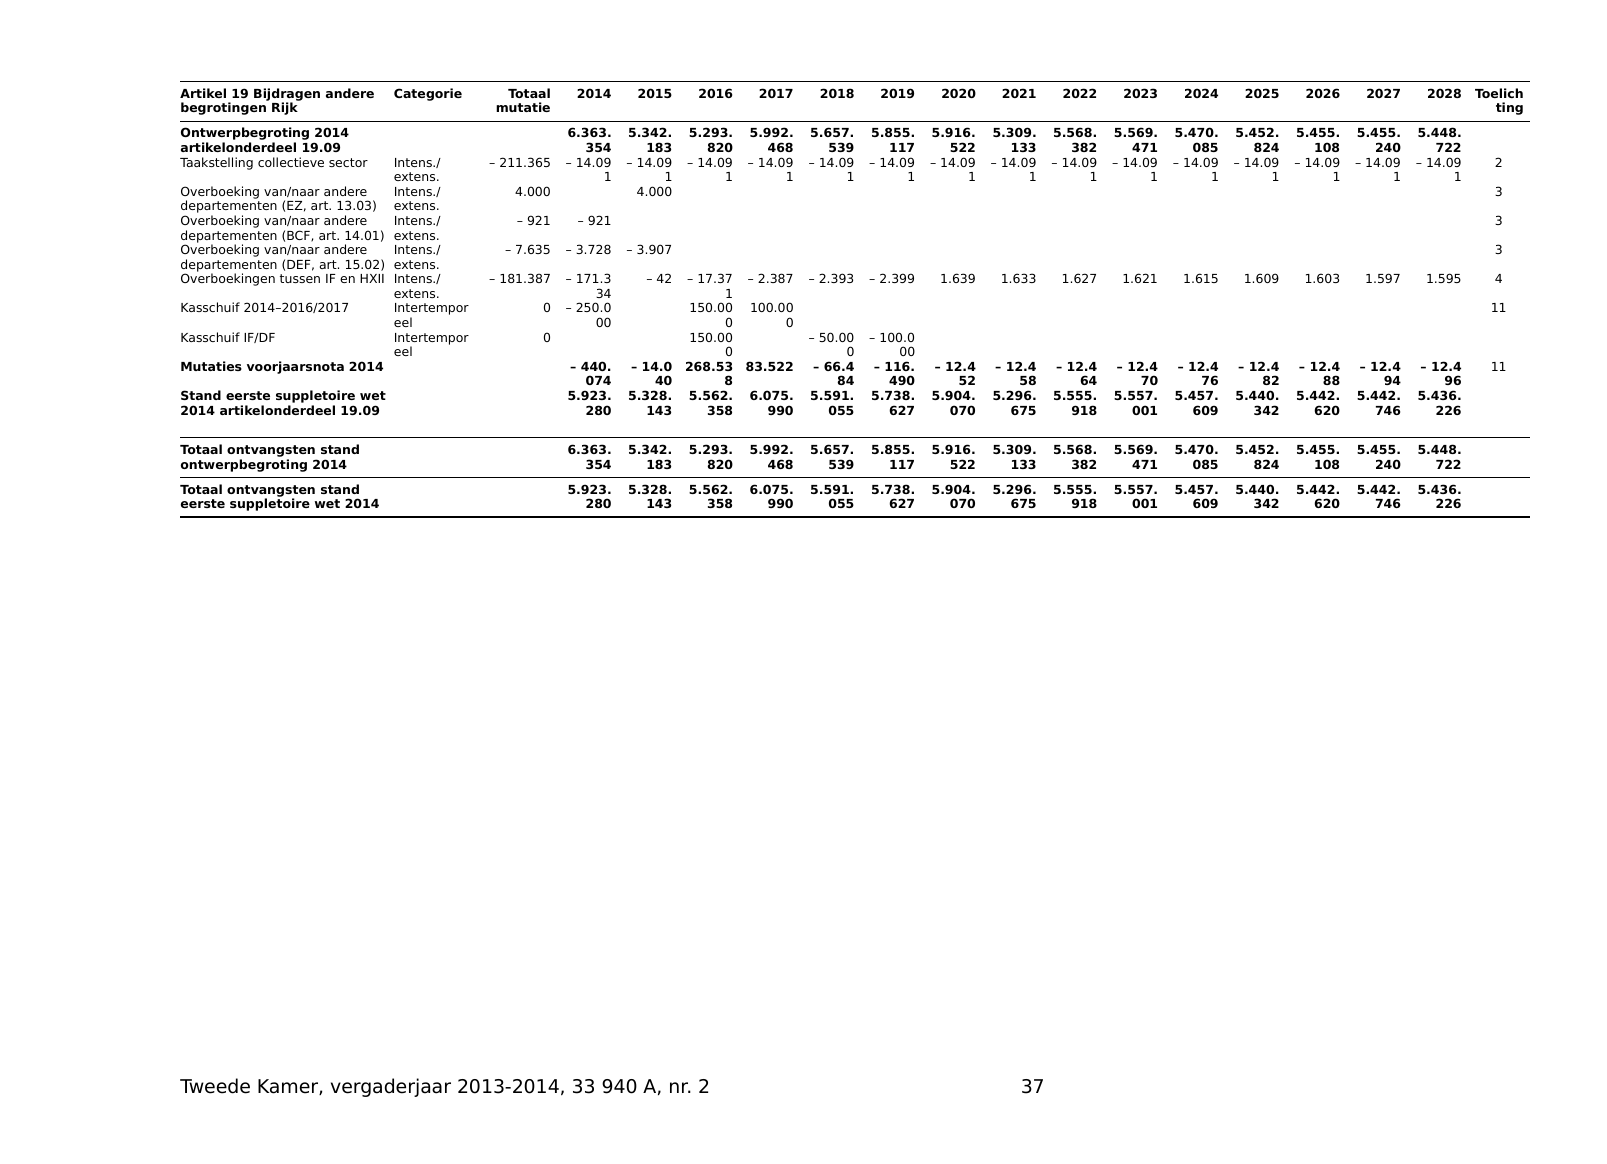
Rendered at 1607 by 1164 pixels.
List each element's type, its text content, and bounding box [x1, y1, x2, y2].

table_cell [921, 418, 982, 437]
table_cell [982, 243, 1042, 272]
table_cell [921, 214, 982, 243]
table_cell [739, 185, 799, 214]
table_cell – 14.091 [1346, 155, 1407, 184]
table_cell 5.855.117 [860, 122, 921, 155]
table_cell [479, 478, 557, 516]
table_cell 5.657.539 [799, 438, 860, 477]
table_cell [739, 214, 799, 243]
table_cell [479, 360, 557, 389]
table_cell [1285, 243, 1346, 272]
table_cell 5.591.055 [799, 478, 860, 516]
table_cell 5.657.539 [799, 122, 860, 155]
table_cell [1407, 330, 1467, 359]
table_cell [1346, 330, 1407, 359]
table_cell 5.442.620 [1285, 478, 1346, 516]
table_cell 5.440.342 [1225, 478, 1285, 516]
table_cell 5.455.240 [1346, 438, 1407, 477]
table_cell [388, 478, 479, 516]
table_cell [479, 389, 557, 418]
table_cell – 12.464 [1042, 360, 1103, 389]
table_cell [1225, 185, 1285, 214]
table_cell – 14.091 [617, 155, 678, 184]
table_cell – 211.365 [479, 155, 557, 184]
table_cell 1.609 [1225, 272, 1285, 301]
table_cell 1.639 [921, 272, 982, 301]
table_cell – 14.091 [799, 155, 860, 184]
table_cell [388, 360, 479, 389]
table_cell 5.470.085 [1164, 438, 1224, 477]
table_cell 5.455.108 [1285, 438, 1346, 477]
table_cell Intens./extens. [388, 214, 479, 243]
table_cell – 42 [617, 272, 678, 301]
table_cell [479, 438, 557, 477]
table_cell [982, 214, 1042, 243]
table_cell 5.904.070 [921, 389, 982, 418]
table_cell – 116.490 [860, 360, 921, 389]
table_cell 4.000 [479, 185, 557, 214]
table_cell 5.992.468 [739, 122, 799, 155]
table_cell 5.436.226 [1407, 389, 1467, 418]
table_cell – 14.091 [1042, 155, 1103, 184]
table_cell [1468, 330, 1529, 359]
table_cell [1285, 214, 1346, 243]
table_cell Ontwerpbegroting 2014 artikelonderdeel 19.09 [180, 122, 388, 155]
table_cell 2 [1468, 155, 1529, 184]
table_cell – 14.091 [1225, 155, 1285, 184]
table_cell Overboeking van/naar andere departementen (DEF, art. 15.02) [180, 243, 388, 272]
table_cell [1042, 214, 1103, 243]
table_cell Overboekingen tussen IF en HXII [180, 272, 388, 301]
table_cell Stand eerste suppletoire wet 2014 artikelonderdeel 19.09 [180, 389, 388, 418]
table_cell Kasschuif IF/DF [180, 330, 388, 359]
table_cell 5.309.133 [982, 122, 1042, 155]
table_cell [180, 418, 388, 437]
table_cell Overboeking van/naar andere departementen (BCF, art. 14.01) [180, 214, 388, 243]
table_cell – 181.387 [479, 272, 557, 301]
table_cell [1285, 330, 1346, 359]
table_cell [557, 185, 617, 214]
table_cell [1042, 301, 1103, 330]
table_cell Totaal ontvangsten stand eerste suppletoire wet 2014 [180, 478, 388, 516]
table_cell 5.455.240 [1346, 122, 1407, 155]
table_header 2018 [799, 82, 860, 121]
table_header Toelichting [1468, 82, 1529, 121]
table_cell [617, 330, 678, 359]
table_cell 83.522 [739, 360, 799, 389]
table_cell 5.992.468 [739, 438, 799, 477]
table_cell [860, 301, 921, 330]
table_cell 3 [1468, 185, 1529, 214]
table_cell 5.442.746 [1346, 389, 1407, 418]
table_cell [1468, 478, 1529, 516]
table_cell 5.293.820 [678, 122, 739, 155]
table_cell – 12.470 [1103, 360, 1164, 389]
table_cell – 171.334 [557, 272, 617, 301]
table_cell 5.738.627 [860, 389, 921, 418]
table_cell 11 [1468, 301, 1529, 330]
table_cell – 12.458 [982, 360, 1042, 389]
table_cell [921, 330, 982, 359]
table_cell 1.621 [1103, 272, 1164, 301]
table_cell 5.555.918 [1042, 478, 1103, 516]
table_cell 5.569.471 [1103, 122, 1164, 155]
table_cell [982, 185, 1042, 214]
table_header 2015 [617, 82, 678, 121]
table_cell 5.470.085 [1164, 122, 1224, 155]
table_cell – 12.494 [1346, 360, 1407, 389]
table_cell 5.448.722 [1407, 438, 1467, 477]
table_cell 5.296.675 [982, 478, 1042, 516]
table_cell – 14.091 [1285, 155, 1346, 184]
table_cell 5.436.226 [1407, 478, 1467, 516]
table_cell 1.595 [1407, 272, 1467, 301]
table_cell 5.855.117 [860, 438, 921, 477]
table_cell [388, 122, 479, 155]
table_cell 5.568.382 [1042, 122, 1103, 155]
table_cell [860, 214, 921, 243]
table_cell 1.633 [982, 272, 1042, 301]
table_cell [1164, 214, 1224, 243]
table_cell [1103, 214, 1164, 243]
table_cell Intertemporeel [388, 330, 479, 359]
table_cell [678, 243, 739, 272]
table_header Totaal mutatie [479, 82, 557, 121]
table_cell [678, 185, 739, 214]
table_cell 3 [1468, 214, 1529, 243]
table_cell [1042, 330, 1103, 359]
table_cell [982, 301, 1042, 330]
table_cell Intens./extens. [388, 243, 479, 272]
table_cell – 14.091 [860, 155, 921, 184]
table_cell [1285, 418, 1346, 437]
table_cell – 7.635 [479, 243, 557, 272]
table_cell [1285, 185, 1346, 214]
table_cell [860, 418, 921, 437]
table_cell 5.328.143 [617, 389, 678, 418]
table_cell 4 [1468, 272, 1529, 301]
table_cell 1.597 [1346, 272, 1407, 301]
table_cell – 14.091 [921, 155, 982, 184]
table_cell [1225, 418, 1285, 437]
table_cell [860, 243, 921, 272]
table_cell [1164, 301, 1224, 330]
table_cell [1042, 418, 1103, 437]
table_cell 5.569.471 [1103, 438, 1164, 477]
table_cell – 921 [479, 214, 557, 243]
table_cell 5.457.609 [1164, 478, 1224, 516]
table_cell 6.075.990 [739, 478, 799, 516]
table_cell [799, 214, 860, 243]
table_cell – 12.496 [1407, 360, 1467, 389]
table_cell 5.916.522 [921, 122, 982, 155]
table_cell Totaal ontvangsten stand ontwerpbegroting 2014 [180, 438, 388, 477]
table_cell 100.000 [739, 301, 799, 330]
table_cell – 12.482 [1225, 360, 1285, 389]
table_cell [921, 301, 982, 330]
table_cell 5.293.820 [678, 438, 739, 477]
table_cell [739, 243, 799, 272]
table_cell [1103, 185, 1164, 214]
table_header 2016 [678, 82, 739, 121]
table_cell [617, 418, 678, 437]
table_cell [860, 185, 921, 214]
table_cell – 2.387 [739, 272, 799, 301]
table_cell [1468, 389, 1529, 418]
table_cell 5.455.108 [1285, 122, 1346, 155]
table_cell 5.568.382 [1042, 438, 1103, 477]
table_header 2026 [1285, 82, 1346, 121]
table_cell 150.000 [678, 301, 739, 330]
table_cell [388, 438, 479, 477]
table_cell 5.738.627 [860, 478, 921, 516]
table_cell – 66.484 [799, 360, 860, 389]
table_cell [1042, 185, 1103, 214]
table_cell 5.562.358 [678, 389, 739, 418]
table_cell [1407, 185, 1467, 214]
table_cell – 14.091 [678, 155, 739, 184]
table_cell 6.075.990 [739, 389, 799, 418]
table_cell 5.342.183 [617, 438, 678, 477]
table_cell 268.538 [678, 360, 739, 389]
table_cell 6.363.354 [557, 438, 617, 477]
table_cell – 3.907 [617, 243, 678, 272]
table_cell [1468, 438, 1529, 477]
table_cell 5.442.746 [1346, 478, 1407, 516]
table_cell [1103, 418, 1164, 437]
table_cell [678, 214, 739, 243]
table_cell – 12.476 [1164, 360, 1224, 389]
table_cell [799, 301, 860, 330]
table_cell – 2.393 [799, 272, 860, 301]
table_cell [1407, 301, 1467, 330]
table_cell [1407, 418, 1467, 437]
table_cell [799, 418, 860, 437]
table_cell [1225, 330, 1285, 359]
table_cell Mutaties voorjaarsnota 2014 [180, 360, 388, 389]
table_cell 5.916.522 [921, 438, 982, 477]
table_header Categorie [388, 82, 479, 121]
table_cell Intens./extens. [388, 272, 479, 301]
table_header 2022 [1042, 82, 1103, 121]
table_cell [982, 330, 1042, 359]
table_cell [1346, 185, 1407, 214]
table_cell 5.557.001 [1103, 389, 1164, 418]
table_cell [479, 418, 557, 437]
table_cell [479, 122, 557, 155]
table_cell [1407, 214, 1467, 243]
table_cell Intens./extens. [388, 185, 479, 214]
table_cell – 12.488 [1285, 360, 1346, 389]
table_cell Intertemporeel [388, 301, 479, 330]
table_cell Kasschuif 2014–2016/2017 [180, 301, 388, 330]
table_cell 1.615 [1164, 272, 1224, 301]
table_cell – 921 [557, 214, 617, 243]
table_header 2014 [557, 82, 617, 121]
table_cell [1164, 185, 1224, 214]
table_cell [617, 214, 678, 243]
table_cell [1164, 330, 1224, 359]
table_cell 5.442.620 [1285, 389, 1346, 418]
table_header 2017 [739, 82, 799, 121]
table_cell 0 [479, 301, 557, 330]
table_cell 5.452.824 [1225, 438, 1285, 477]
table_cell 5.296.675 [982, 389, 1042, 418]
table_cell Taakstelling collectieve sector [180, 155, 388, 184]
table_header 2020 [921, 82, 982, 121]
table_cell [739, 330, 799, 359]
table_cell [1346, 214, 1407, 243]
table_cell – 14.091 [1407, 155, 1467, 184]
table_header Artikel 19 Bijdragen andere begrotingen Rijk [180, 82, 388, 121]
table_cell [557, 418, 617, 437]
table_cell [1407, 243, 1467, 272]
table_cell – 14.091 [557, 155, 617, 184]
table_cell – 250.000 [557, 301, 617, 330]
table_cell [799, 185, 860, 214]
table_cell – 14.091 [982, 155, 1042, 184]
table_header 2023 [1103, 82, 1164, 121]
table_cell 3 [1468, 243, 1529, 272]
table_cell – 14.091 [1164, 155, 1224, 184]
table_cell [1225, 301, 1285, 330]
table_cell 5.328.143 [617, 478, 678, 516]
table_cell 6.363.354 [557, 122, 617, 155]
table_cell [388, 418, 479, 437]
table_cell 5.923.280 [557, 389, 617, 418]
table_cell 5.904.070 [921, 478, 982, 516]
table_cell – 14.091 [1103, 155, 1164, 184]
table_cell 11 [1468, 360, 1529, 389]
table_cell 1.627 [1042, 272, 1103, 301]
table_cell 150.000 [678, 330, 739, 359]
table_header 2027 [1346, 82, 1407, 121]
table_cell 5.452.824 [1225, 122, 1285, 155]
table_header 2019 [860, 82, 921, 121]
table_cell 5.448.722 [1407, 122, 1467, 155]
table_cell [388, 389, 479, 418]
table_cell 5.557.001 [1103, 478, 1164, 516]
table_cell [1103, 301, 1164, 330]
table_cell [1225, 214, 1285, 243]
table_cell [1346, 418, 1407, 437]
table_cell [982, 418, 1042, 437]
table_header 2024 [1164, 82, 1224, 121]
table_cell [739, 418, 799, 437]
table_cell – 3.728 [557, 243, 617, 272]
table_header 2028 [1407, 82, 1467, 121]
table_cell 5.342.183 [617, 122, 678, 155]
table_cell – 17.371 [678, 272, 739, 301]
table_cell [799, 243, 860, 272]
table_cell – 440.074 [557, 360, 617, 389]
table_cell [921, 243, 982, 272]
table_cell – 100.000 [860, 330, 921, 359]
table_cell 5.309.133 [982, 438, 1042, 477]
table_cell – 14.091 [739, 155, 799, 184]
table_cell – 2.399 [860, 272, 921, 301]
table_cell [1103, 330, 1164, 359]
table_cell [1103, 243, 1164, 272]
table_cell 5.440.342 [1225, 389, 1285, 418]
table_cell [1468, 418, 1529, 437]
table_cell [617, 301, 678, 330]
table_cell [557, 330, 617, 359]
table_cell 5.555.918 [1042, 389, 1103, 418]
table_cell [1225, 243, 1285, 272]
table_cell 5.562.358 [678, 478, 739, 516]
table_cell 4.000 [617, 185, 678, 214]
table_cell 0 [479, 330, 557, 359]
table_cell [1164, 418, 1224, 437]
table_cell [1468, 122, 1529, 155]
table_cell Intens./extens. [388, 155, 479, 184]
table_cell – 14.040 [617, 360, 678, 389]
table_header 2025 [1225, 82, 1285, 121]
table_cell 5.457.609 [1164, 389, 1224, 418]
table_cell [1164, 243, 1224, 272]
table_cell [1346, 243, 1407, 272]
table_cell – 50.000 [799, 330, 860, 359]
table_header 2021 [982, 82, 1042, 121]
table_cell 5.923.280 [557, 478, 617, 516]
table_cell 5.591.055 [799, 389, 860, 418]
table_cell [1285, 301, 1346, 330]
table_cell [1042, 243, 1103, 272]
table_cell – 12.452 [921, 360, 982, 389]
table_cell [678, 418, 739, 437]
table_cell [1346, 301, 1407, 330]
table_cell Overboeking van/naar andere departementen (EZ, art. 13.03) [180, 185, 388, 214]
table_cell 1.603 [1285, 272, 1346, 301]
table_cell [921, 185, 982, 214]
